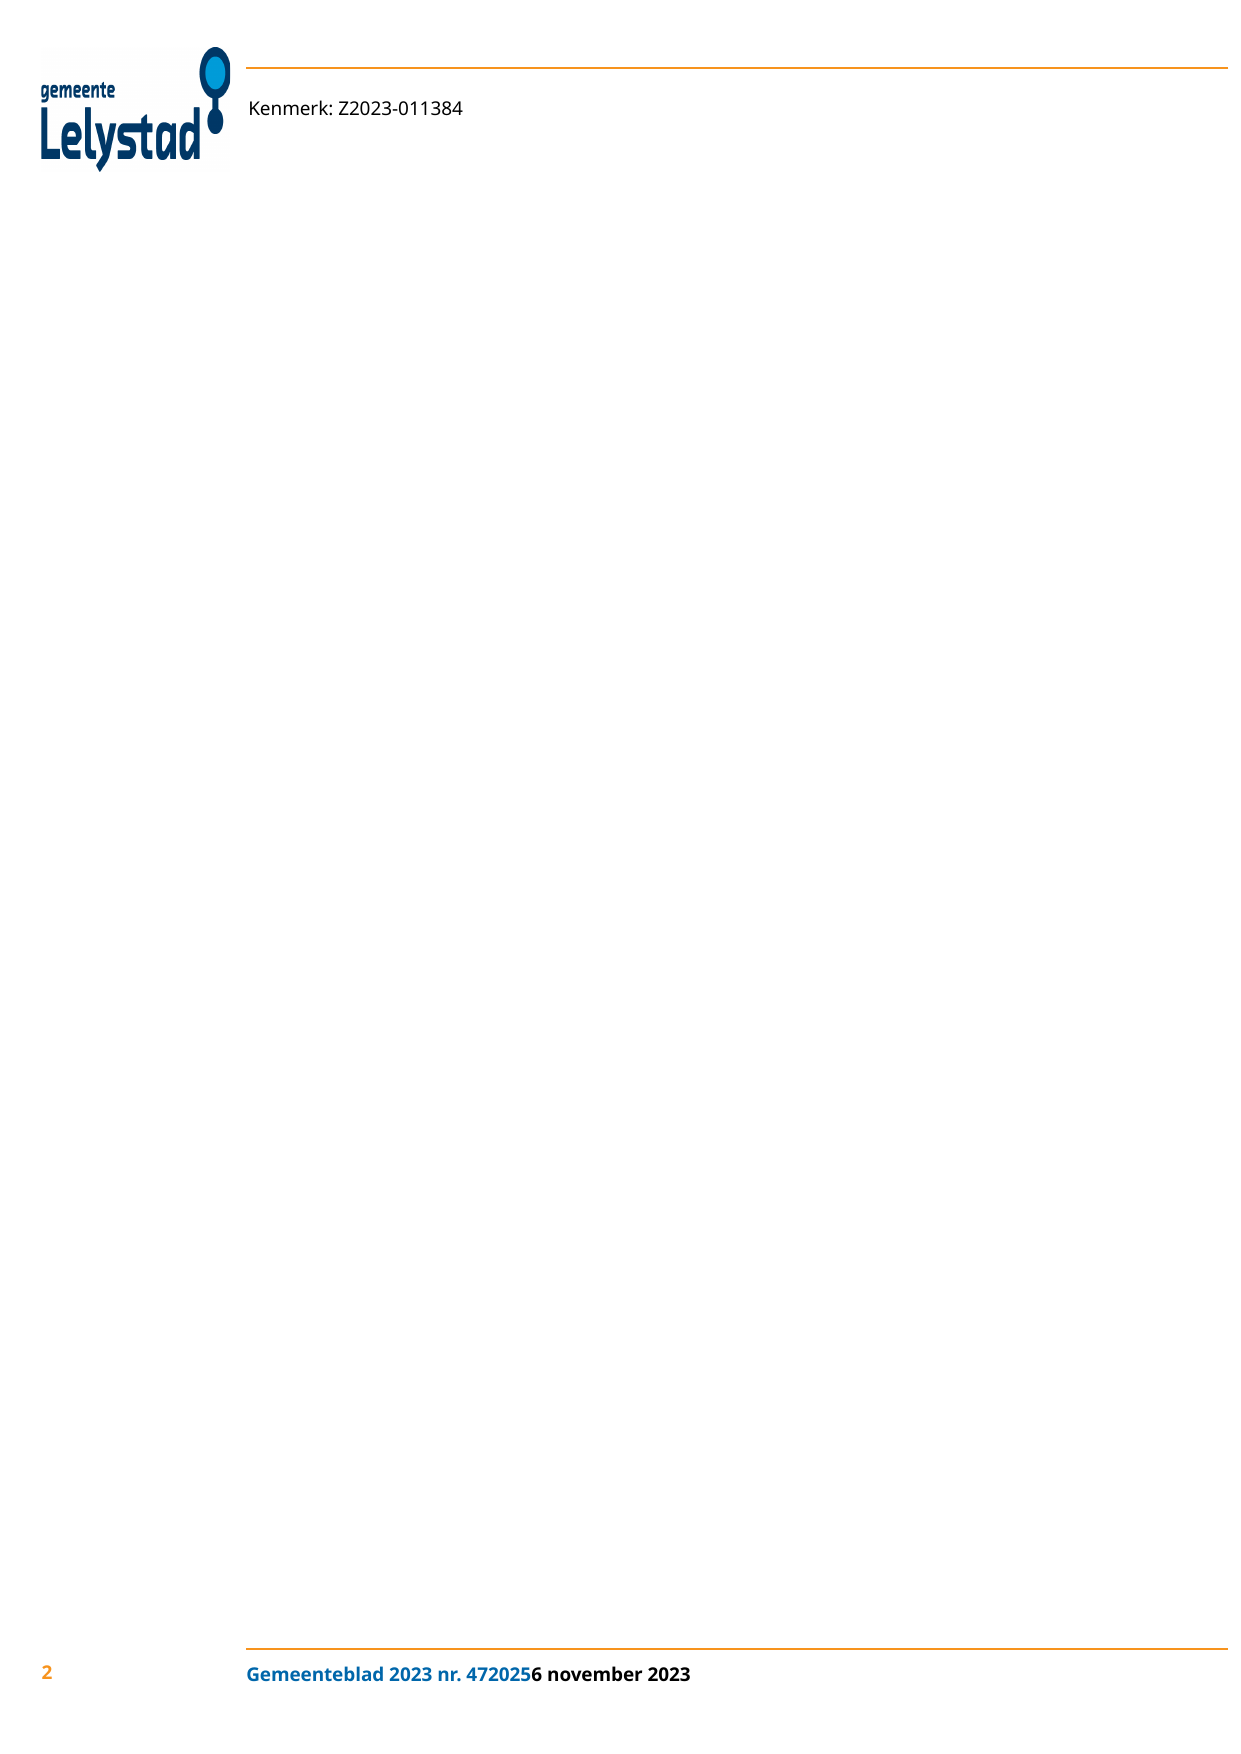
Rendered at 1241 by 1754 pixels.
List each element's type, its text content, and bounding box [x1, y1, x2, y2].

picture [41, 47, 231, 172]
text Kenmerk: Z2023-011384 [248, 95, 1152, 121]
